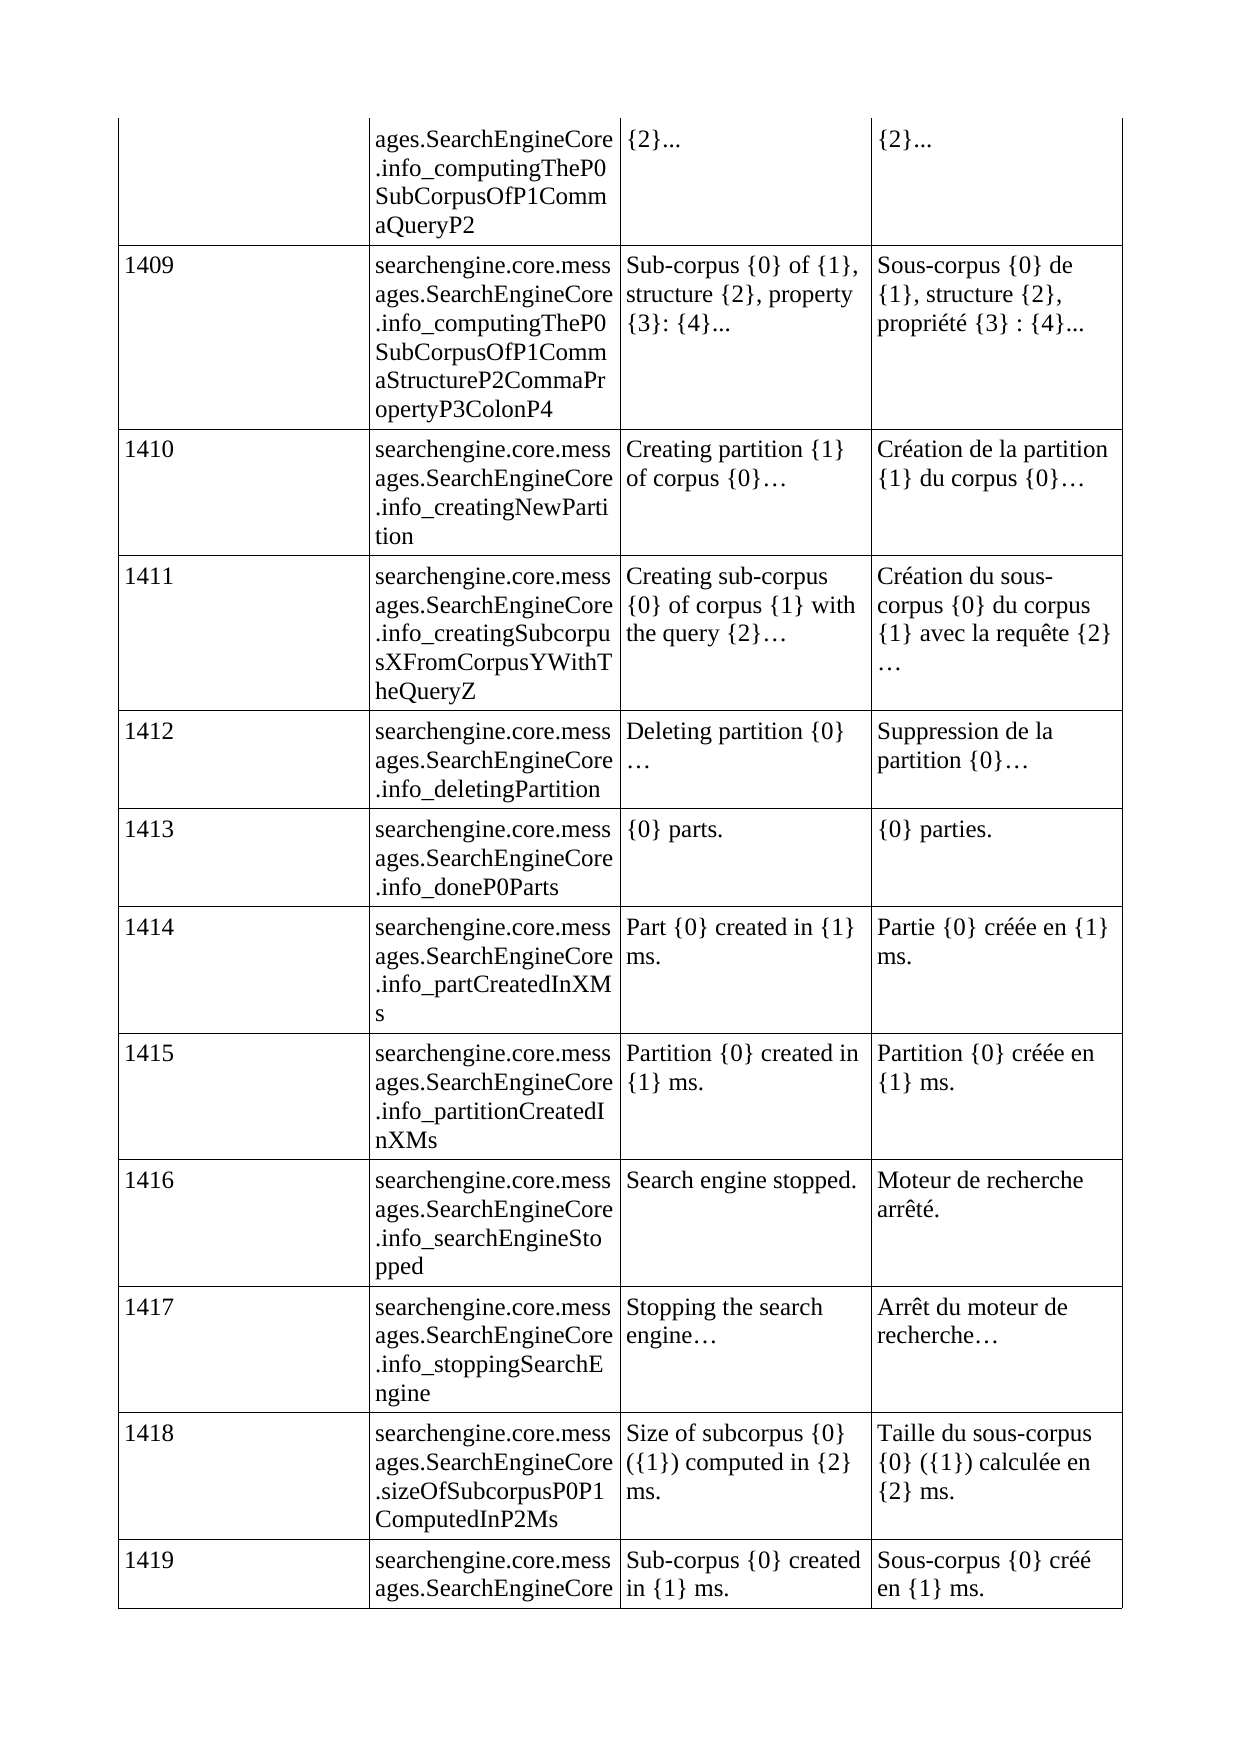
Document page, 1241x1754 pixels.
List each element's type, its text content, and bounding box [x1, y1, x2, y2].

table_cell {0} parties. [872, 809, 1122, 906]
table_cell searchengine.core.messages.SearchEngineCore [370, 1540, 620, 1608]
table_cell Partie {0} créée en {1} ms. [872, 907, 1122, 1033]
table_cell Sub-corpus {0} created in {1} ms. [621, 1540, 871, 1608]
table_cell [119, 118, 369, 245]
table_cell Part {0} created in {1} ms. [621, 907, 871, 1033]
table_cell 1416 [119, 1160, 369, 1286]
table_cell Size of subcorpus {0} ({1}) computed in {2} ms. [621, 1413, 871, 1539]
table_cell 1412 [119, 711, 369, 808]
table_cell Création du sous-corpus {0} du corpus {1} avec la requête {2}… [872, 556, 1122, 710]
table_cell searchengine.core.messages.SearchEngineCore.info_partCreatedInXMs [370, 907, 620, 1033]
table_cell {0} parts. [621, 809, 871, 906]
table_cell 1409 [119, 246, 369, 429]
table_cell Arrêt du moteur de recherche… [872, 1287, 1122, 1412]
table_cell 1415 [119, 1034, 369, 1159]
table_cell Stopping the search engine… [621, 1287, 871, 1412]
table_cell Création de la partition {1} du corpus {0}… [872, 430, 1122, 555]
table_cell Taille du sous-corpus {0} ({1}) calculée en {2} ms. [872, 1413, 1122, 1539]
table_cell 1414 [119, 907, 369, 1033]
table_cell searchengine.core.messages.SearchEngineCore.info_computingTheP0SubCorpusOfP1CommaStructureP2CommaPropertyP3ColonP4 [370, 246, 620, 429]
table_cell Creating partition {1} of corpus {0}… [621, 430, 871, 555]
table_cell Partition {0} créée en {1} ms. [872, 1034, 1122, 1159]
table_cell searchengine.core.messages.SearchEngineCore.info_searchEngineStopped [370, 1160, 620, 1286]
table_cell Sub-corpus {0} of {1}, structure {2}, property {3}: {4}... [621, 246, 871, 429]
table_cell Partition {0} created in {1} ms. [621, 1034, 871, 1159]
table_cell searchengine.core.messages.SearchEngineCore.sizeOfSubcorpusP0P1ComputedInP2Ms [370, 1413, 620, 1539]
table_cell 1417 [119, 1287, 369, 1412]
table_cell ages.SearchEngineCore.info_computingTheP0SubCorpusOfP1CommaQueryP2 [370, 118, 620, 245]
table_cell searchengine.core.messages.SearchEngineCore.info_creatingSubcorpusXFromCorpusYWithTheQueryZ [370, 556, 620, 710]
table_cell 1419 [119, 1540, 369, 1608]
table_cell 1413 [119, 809, 369, 906]
table_cell 1411 [119, 556, 369, 710]
table_cell searchengine.core.messages.SearchEngineCore.info_deletingPartition [370, 711, 620, 808]
table_cell 1418 [119, 1413, 369, 1539]
table_cell Creating sub-corpus {0} of corpus {1} with the query {2}… [621, 556, 871, 710]
table_cell Moteur de recherche arrêté. [872, 1160, 1122, 1286]
table_cell searchengine.core.messages.SearchEngineCore.info_partitionCreatedInXMs [370, 1034, 620, 1159]
table_cell searchengine.core.messages.SearchEngineCore.info_doneP0Parts [370, 809, 620, 906]
table_cell {2}... [872, 118, 1122, 245]
table_cell Sous-corpus {0} de {1}, structure {2}, propriété {3} : {4}... [872, 246, 1122, 429]
table_cell {2}... [621, 118, 871, 245]
table_cell Sous-corpus {0} créé en {1} ms. [872, 1540, 1122, 1608]
table_cell Deleting partition {0}… [621, 711, 871, 808]
table_cell searchengine.core.messages.SearchEngineCore.info_creatingNewPartition [370, 430, 620, 555]
table_cell 1410 [119, 430, 369, 555]
table_cell Suppression de la partition {0}… [872, 711, 1122, 808]
table_cell Search engine stopped. [621, 1160, 871, 1286]
table_cell searchengine.core.messages.SearchEngineCore.info_stoppingSearchEngine [370, 1287, 620, 1412]
